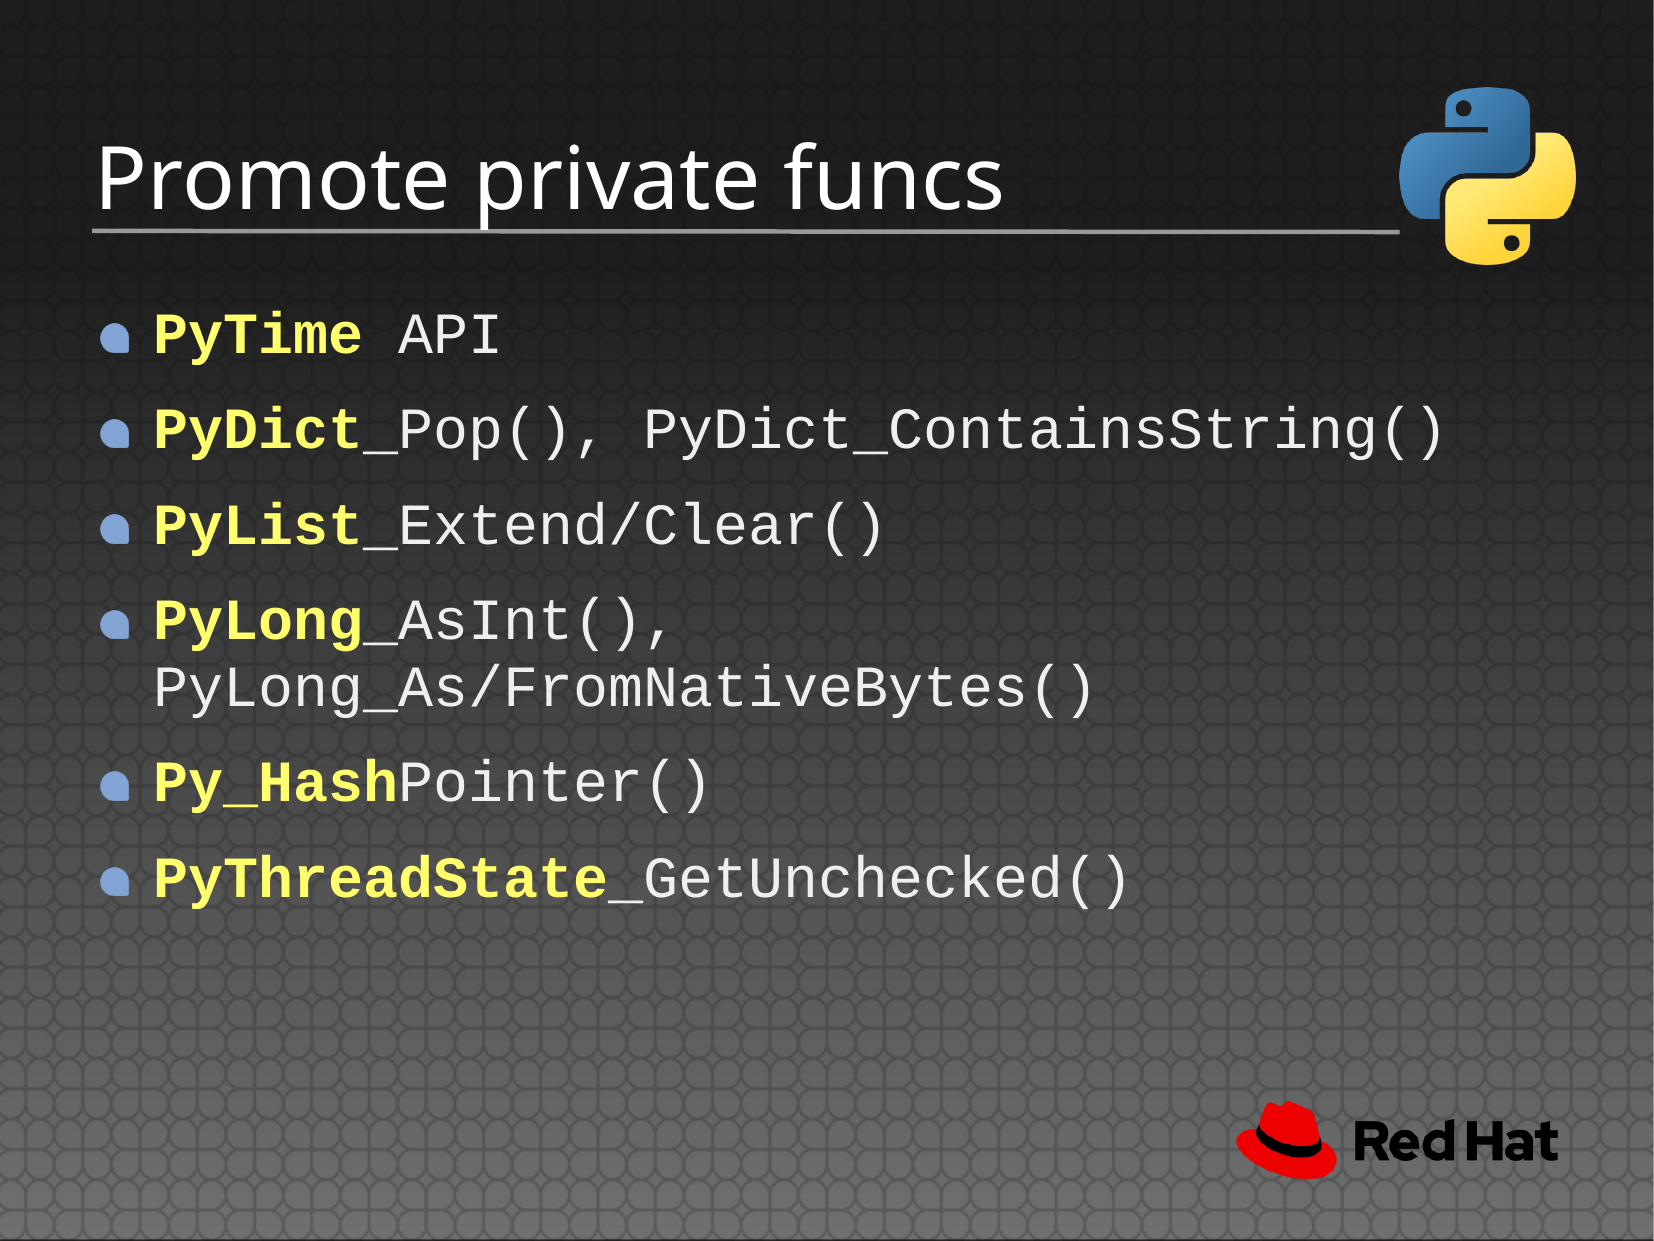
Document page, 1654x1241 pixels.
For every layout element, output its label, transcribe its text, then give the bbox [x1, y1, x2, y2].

list PyTime API PyDict_Pop(), PyDict_ContainsString() PyList_Extend/Clear() PyLong_AsInt(), PyLong_As/FromNativeBytes() Py_HashPointer() PyThreadState_GetUnchecked() [82, 304, 1629, 1045]
title Promote private funcs [94, 100, 1426, 251]
picture [0, 0, 1654, 1241]
